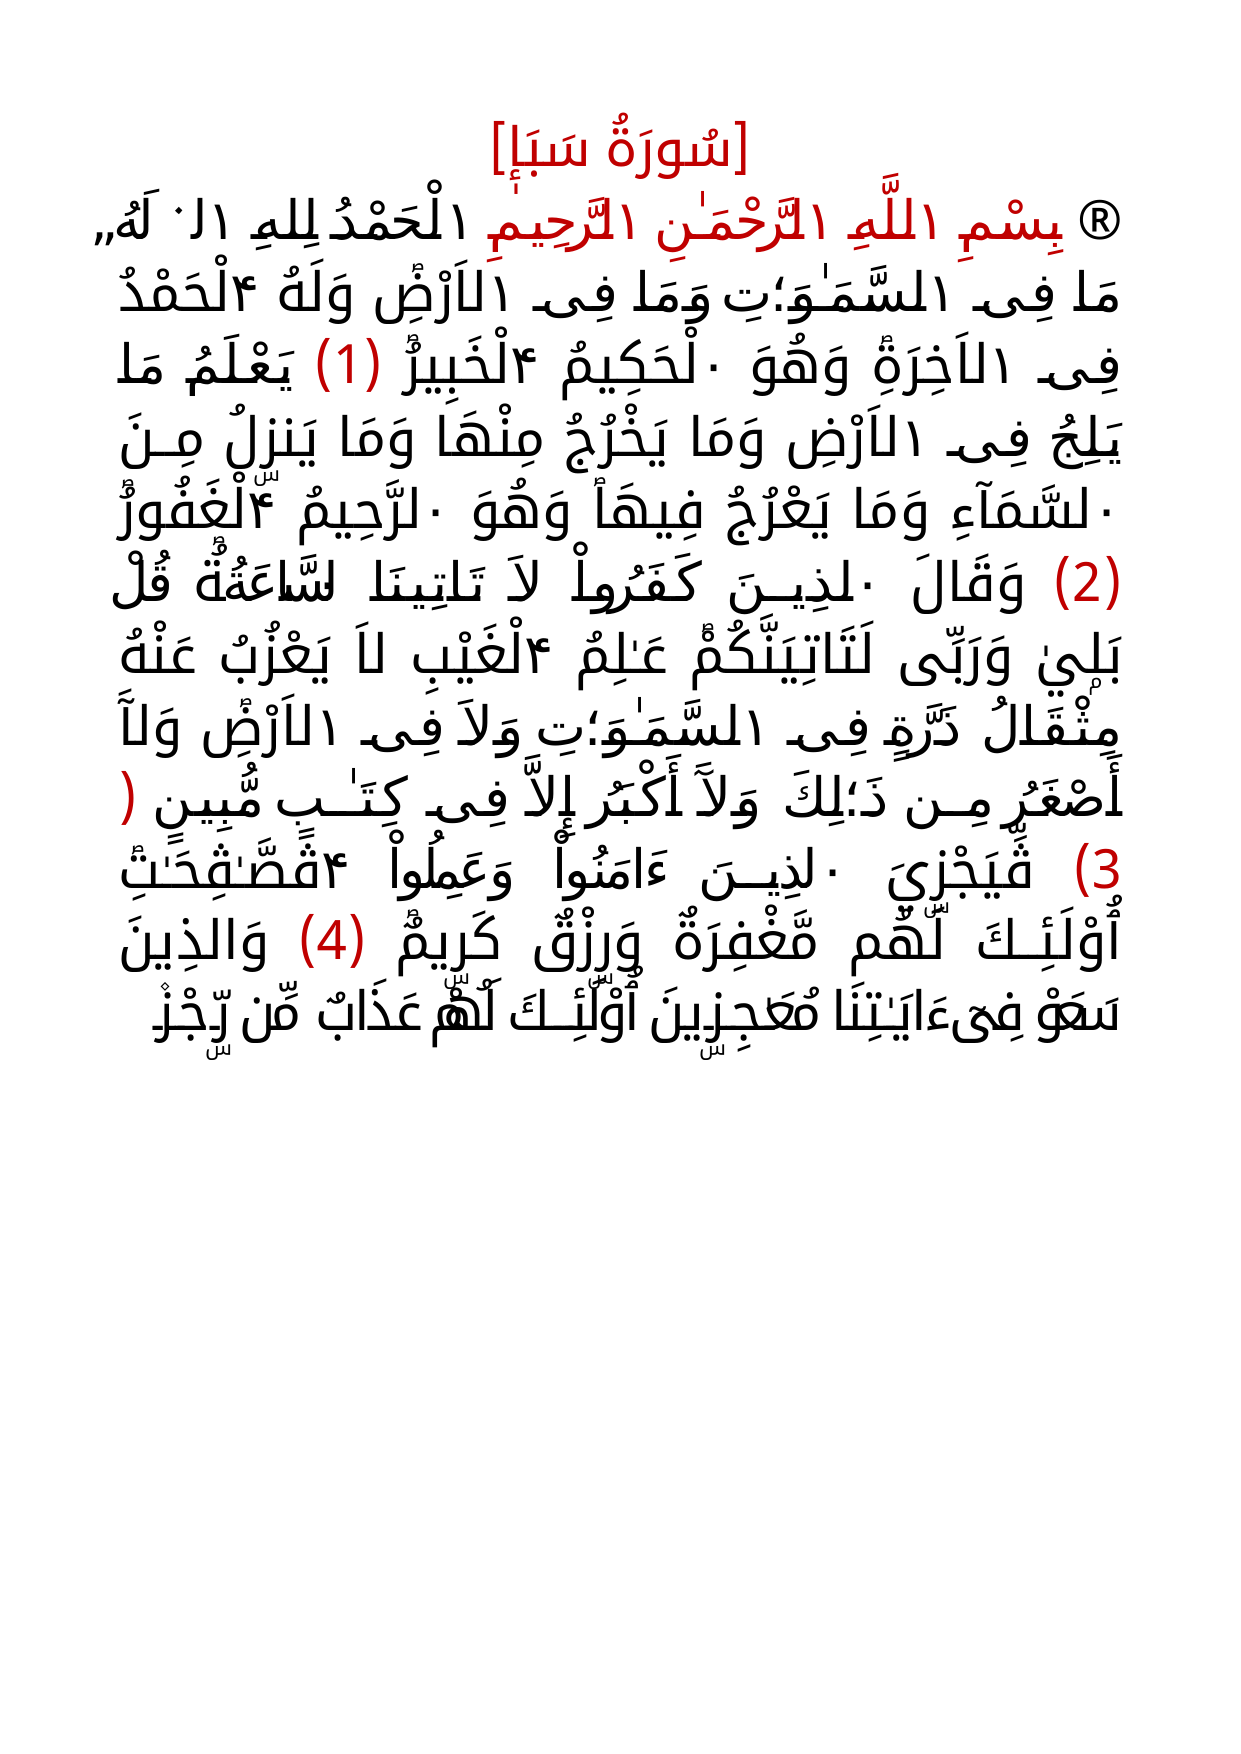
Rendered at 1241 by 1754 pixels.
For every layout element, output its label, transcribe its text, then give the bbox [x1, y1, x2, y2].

subtitle [سُورَةُ سَبَإٖ] [118, 118, 1122, 189]
text ® بِسْمِ ۱للَّهِ ۱لرَّحْمَـٰنِ ۱لرَّحِيمِ ۱لْحَمْدُ لِلهِ ۱ﻟ﮲ لَهُ„ مَا فِى ۱لسَّمَـٰوَ؛تِ وَمَا فِى ۱لاَرْضِؐ وَلَهُ ۴لْحَمْدُ فِى ۱لاَخِرَةِؐ وَهُوَ ۰لْحَكِيمُ ۴لْخَبِيرُؐ (1) يَعْلَمُ مَا يَلِجُ فِى ۱لاَرْضِ وَمَا يَخْرُجُ مِنْهَا وَمَا يَنزۣلُ مِــنَ ۰لسَّمَآءِ وَمَا يَعْرُجُ فِيهَاؐ وَهُوَ ۰لرَّحِيمُ ۴لْغَفُورُؐ (2) وَقَالَ ۰لذِيــنَ كَفَرُواْ لاَ تَاتِينَا ۰لسَّاعَةُؐ قُلْ بَلۭيٰ وَرَبِّى لَتَاتِيَنَّكُمْؐ عَـٰلِمُ ۴لْغَيْبِ لاَ يَعْزُبُ عَنْهُ مِثْقَالُ ذَرَّةٍ فِى ۱لسَّمَـٰوَ؛تِ وَلاَ فِى ۱لاَرْضِؐ وَلآَ أَصْغَرُ مِــن ذَ؛لِكَ وَلآَ أَكْبَرُ إِلاَّ فِى كِتَـٰــبٍ مُّبِينٍ (3) ڤِّيَجْزۣيَ ۰لذِيــنَ ءَامَنُواْ وَعَمِلُواْ ۴ڤصَّـٰڤِحَـٰتِؐ ٱُوْلَئِــكَ لَهُم مَّغْفِرَةٌ وَرۣزْقٌ كَرۣيمٌؐ (4) وَالذِينَ سَعَوْ فِىٓ ءَايَـٰتِنَا مُعَـٰجِزۣينَ ٱُوْلَئِــكَ لَهُمْ عَذَابٌ مِّن رّۣجْز۫ [118, 189, 1122, 1052]
